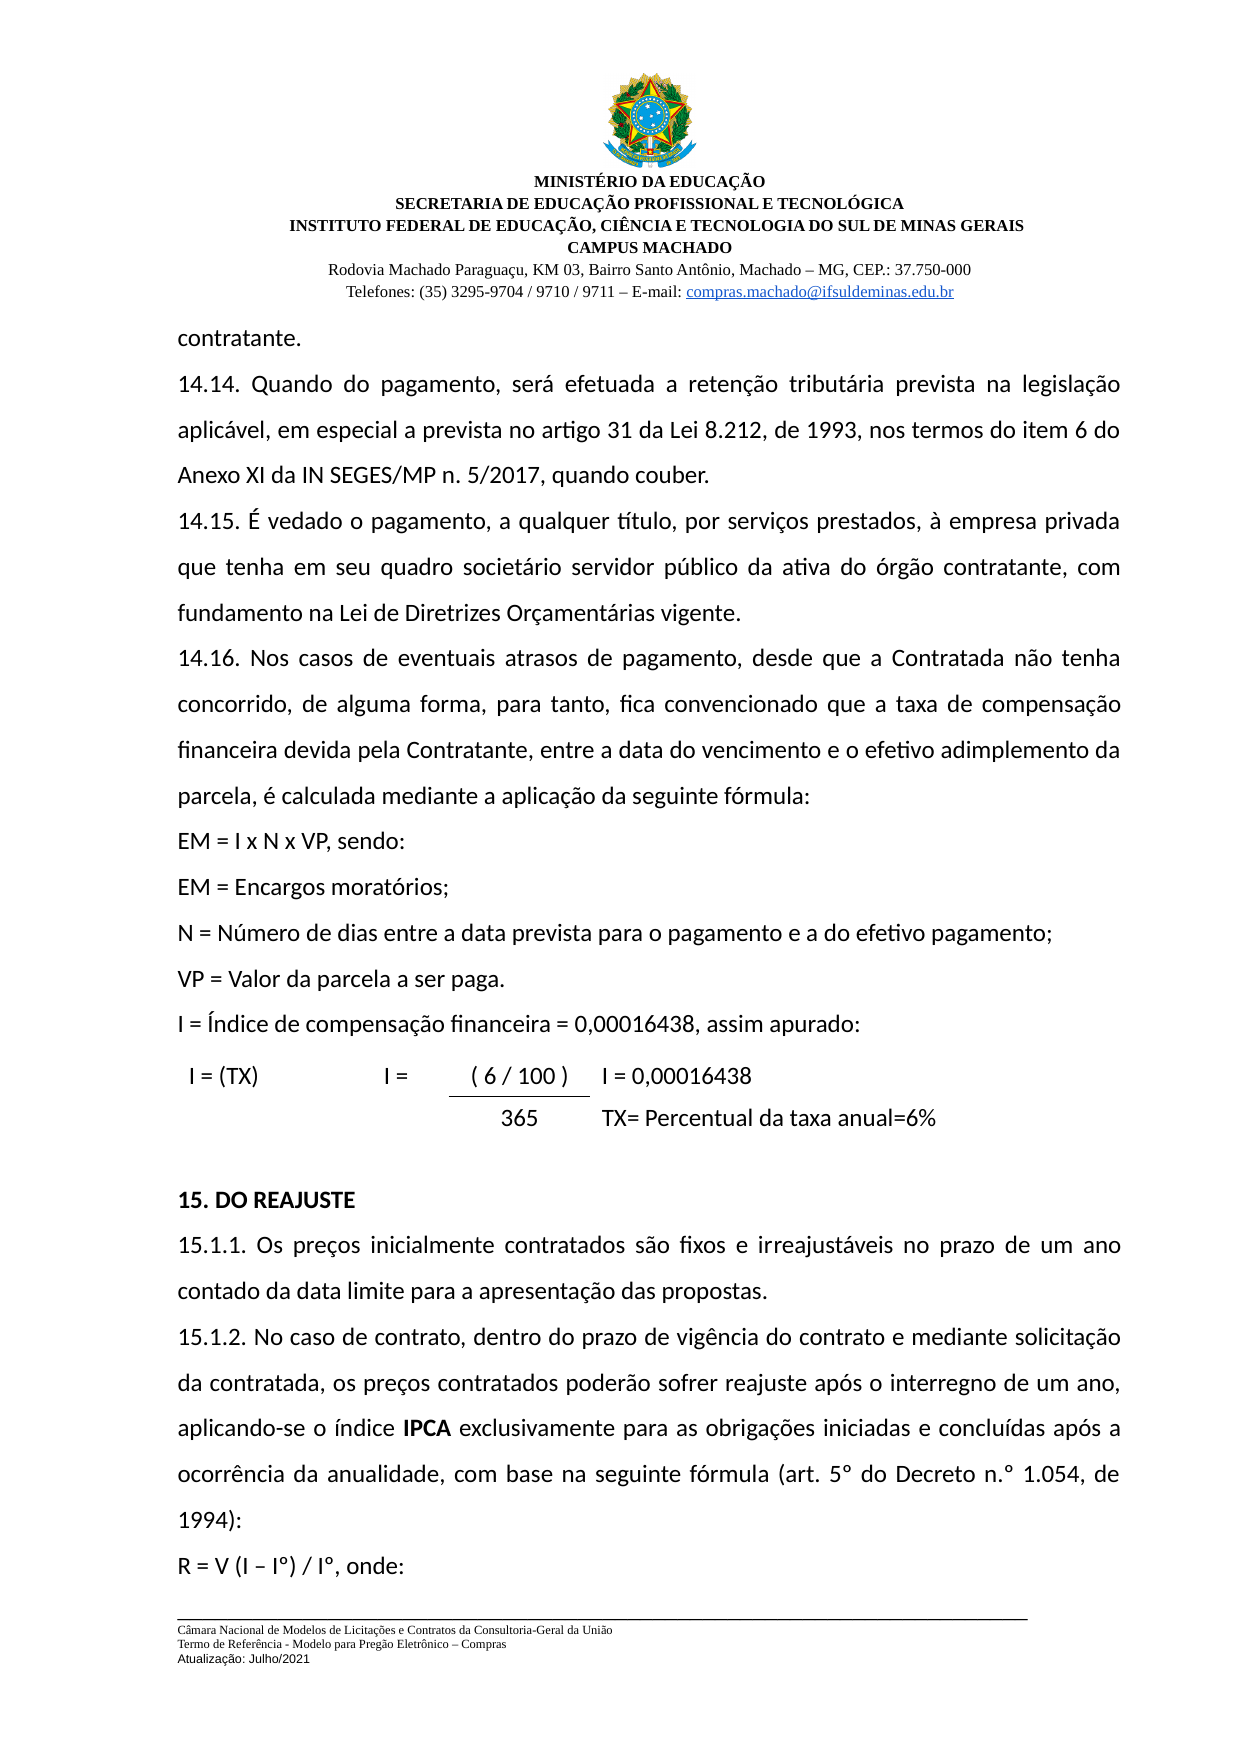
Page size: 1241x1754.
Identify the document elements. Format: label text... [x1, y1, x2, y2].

list 14.15. É vedado o pagamento, a qualquer título, por serviços prestados, à empresa privada que tenha em seu quadro societário servidor público da ativa do órgão contratante, com fundamento na Lei de Diretrizes Orçamentárias vigente. [177, 505, 1122, 627]
table_header ( 6 / 100 ) [449, 1054, 590, 1096]
text EM = Encargos moratórios; [177, 871, 1122, 902]
text 14.14. Quando do pagamento, será efetuada a retenção tributária prevista na legislação aplicável, em especial a prevista no artigo 31 da Lei 8.212, de 1993, nos termos do item 6 do Anexo XI da IN SEGES/MP n. 5/2017, quando couber. [177, 368, 1122, 490]
text contratante. [177, 322, 1122, 353]
text EM = I x N x VP, sendo: [177, 826, 1122, 856]
text VP = Valor da parcela a ser paga. [177, 963, 1122, 993]
table_header I = [373, 1054, 448, 1096]
picture [603, 73, 697, 168]
table_header I = 0,00016438 [590, 1054, 993, 1096]
text R = V (I – Iº) / Iº, onde: [177, 1550, 1122, 1580]
text 15. DO REAJUSTE [177, 1184, 1122, 1214]
picture [669, 149, 680, 155]
table_cell [177, 1096, 372, 1138]
table_cell TX= Percentual da taxa anual=6% [590, 1096, 993, 1138]
text 15.1.2. No caso de contrato, dentro do prazo de vigência do contrato e mediante solicitação da contratada, os preços contratados poderão sofrer reajuste após o interregno de um ano, aplicando-se o índice IPCA exclusivamente para as obrigações iniciadas e concluídas após a ocorrência da anualidade, com base na seguinte fórmula (art. 5º do Decreto n.º 1.054, de 1994): [177, 1321, 1122, 1534]
text N = Número de dias entre a data prevista para o pagamento e a do efetivo pagamento; [177, 917, 1122, 947]
picture [643, 163, 658, 168]
text 14.16. Nos casos de eventuais atrasos de pagamento, desde que a Contratada não tenha concorrido, de alguma forma, para tanto, fica convencionado que a taxa de compensação financeira devida pela Contratante, entre a data do vencimento e o efetivo adimplemento da parcela, é calculada mediante a aplicação da seguinte fórmula: [177, 643, 1122, 810]
text I = Índice de compensação financeira = 0,00016438, assim apurado: [177, 1008, 1122, 1039]
list 15.1.1. Os preços inicialmente contratados são fixos e irreajustáveis no prazo de um ano contado da data limite para a apresentação das propostas. [177, 1230, 1122, 1306]
table_header I = (TX) [177, 1054, 372, 1096]
table_cell 365 [449, 1097, 590, 1138]
table_cell [373, 1096, 448, 1138]
